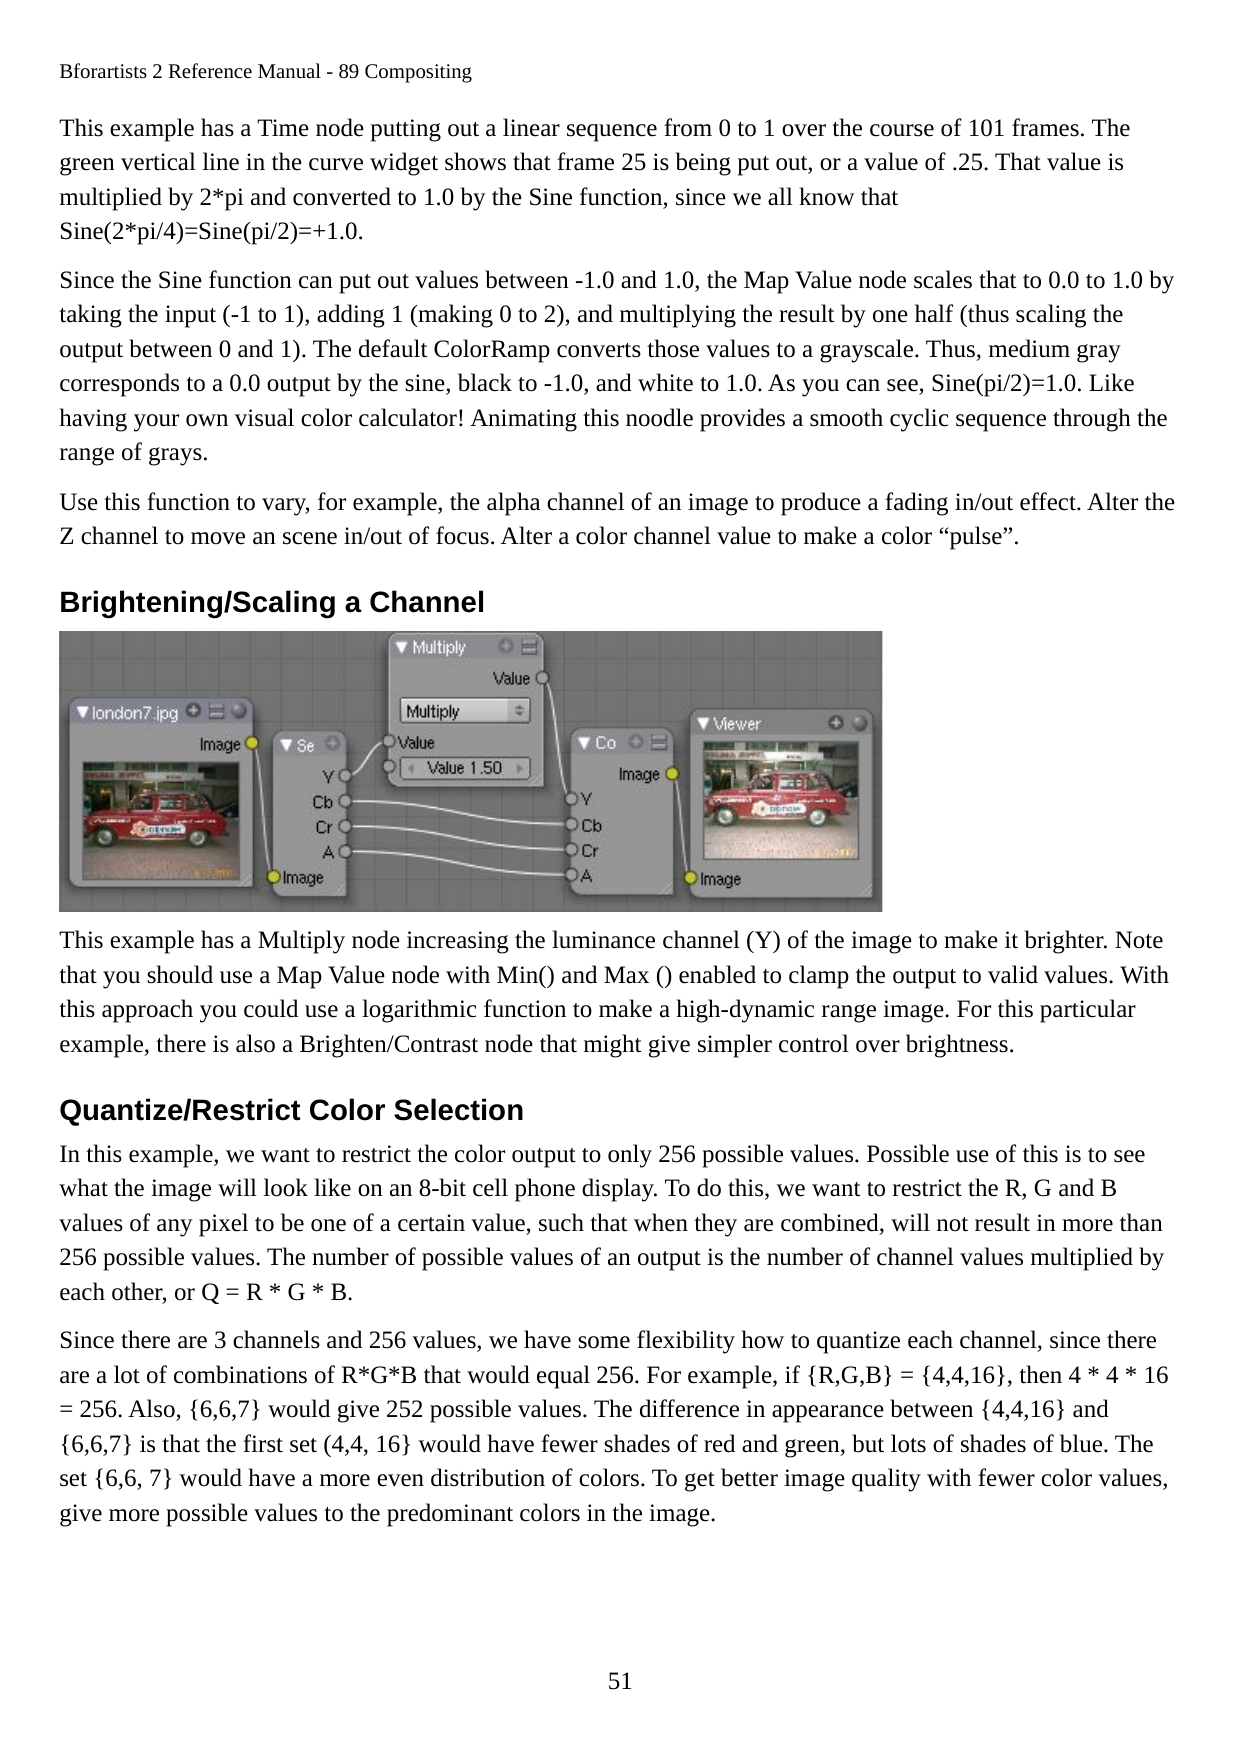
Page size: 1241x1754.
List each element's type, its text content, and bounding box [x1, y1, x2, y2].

text In this example, we want to restrict the color output to only 256 possible values. Possible use of this is to see what the image will look like on an 8-bit cell phone display. To do this, we want to restrict the R, G and B values of any pixel to be one of a certain value, such that when they are combined, will not result in more than 256 possible values. The number of possible values of an output is the number of channel values multiplied by each other, or Q = R * G * B. [59, 1139, 1181, 1305]
picture [59, 631, 883, 912]
text Use this function to vary, for example, the alpha channel of an image to produce a fading in/out effect. Alter the Z channel to move an scene in/out of focus. Alter a color channel value to make a color “pulse”. [59, 487, 1181, 550]
text This example has a Time node putting out a linear sequence from 0 to 1 over the course of 101 frames. The green vertical line in the curve widget shows that frame 25 is being put out, or a value of .25. That value is multiplied by 2*pi and converted to 1.0 by the Sine function, since we all know that Sine(2*pi/4)=Sine(pi/2)=+1.0. [59, 113, 1181, 245]
text Since the Sine function can put out values between -1.0 and 1.0, the Map Value node scales that to 0.0 to 1.0 by taking the input (-1 to 1), adding 1 (making 0 to 2), and multiplying the result by one half (thus scaling the output between 0 and 1). The default ColorRamp converts those values to a grayscale. Thus, medium gray corresponds to a 0.0 output by the sine, black to -1.0, and white to 1.0. As you can see, Sine(pi/2)=1.0. Like having your own visual color calculator! Animating this noodle provides a smooth cyclic sequence through the range of grays. [59, 265, 1181, 466]
subtitle Quantize/Restrict Color Selection [59, 1092, 1181, 1126]
text Since there are 3 channels and 256 values, we have some flexibility how to quantize each channel, since there are a lot of combinations of R*G*B that would equal 256. For example, if {R,G,B} = {4,4,16}, then 4 * 4 * 16 = 256. Also, {6,6,7} would give 252 possible values. The difference in appearance between {4,4,16} and {6,6,7} is that the first set (4,4, 16} would have fewer shades of red and green, but lots of shades of blue. The set {6,6, 7} would have a more even distribution of colors. To get better image quality with fewer color values, give more possible values to the predominant colors in the image. [59, 1326, 1181, 1527]
subtitle Brightening/Scaling a Channel [59, 585, 1181, 618]
text This example has a Multiply node increasing the luminance channel (Y) of the image to make it brighter. Note that you should use a Map Value node with Min() and Max () enabled to clamp the output to valid values. With this approach you could use a logarithmic function to make a high-dynamic range image. For this particular example, there is also a Brighten/Contrast node that might give simpler control over brightness. [59, 925, 1181, 1057]
